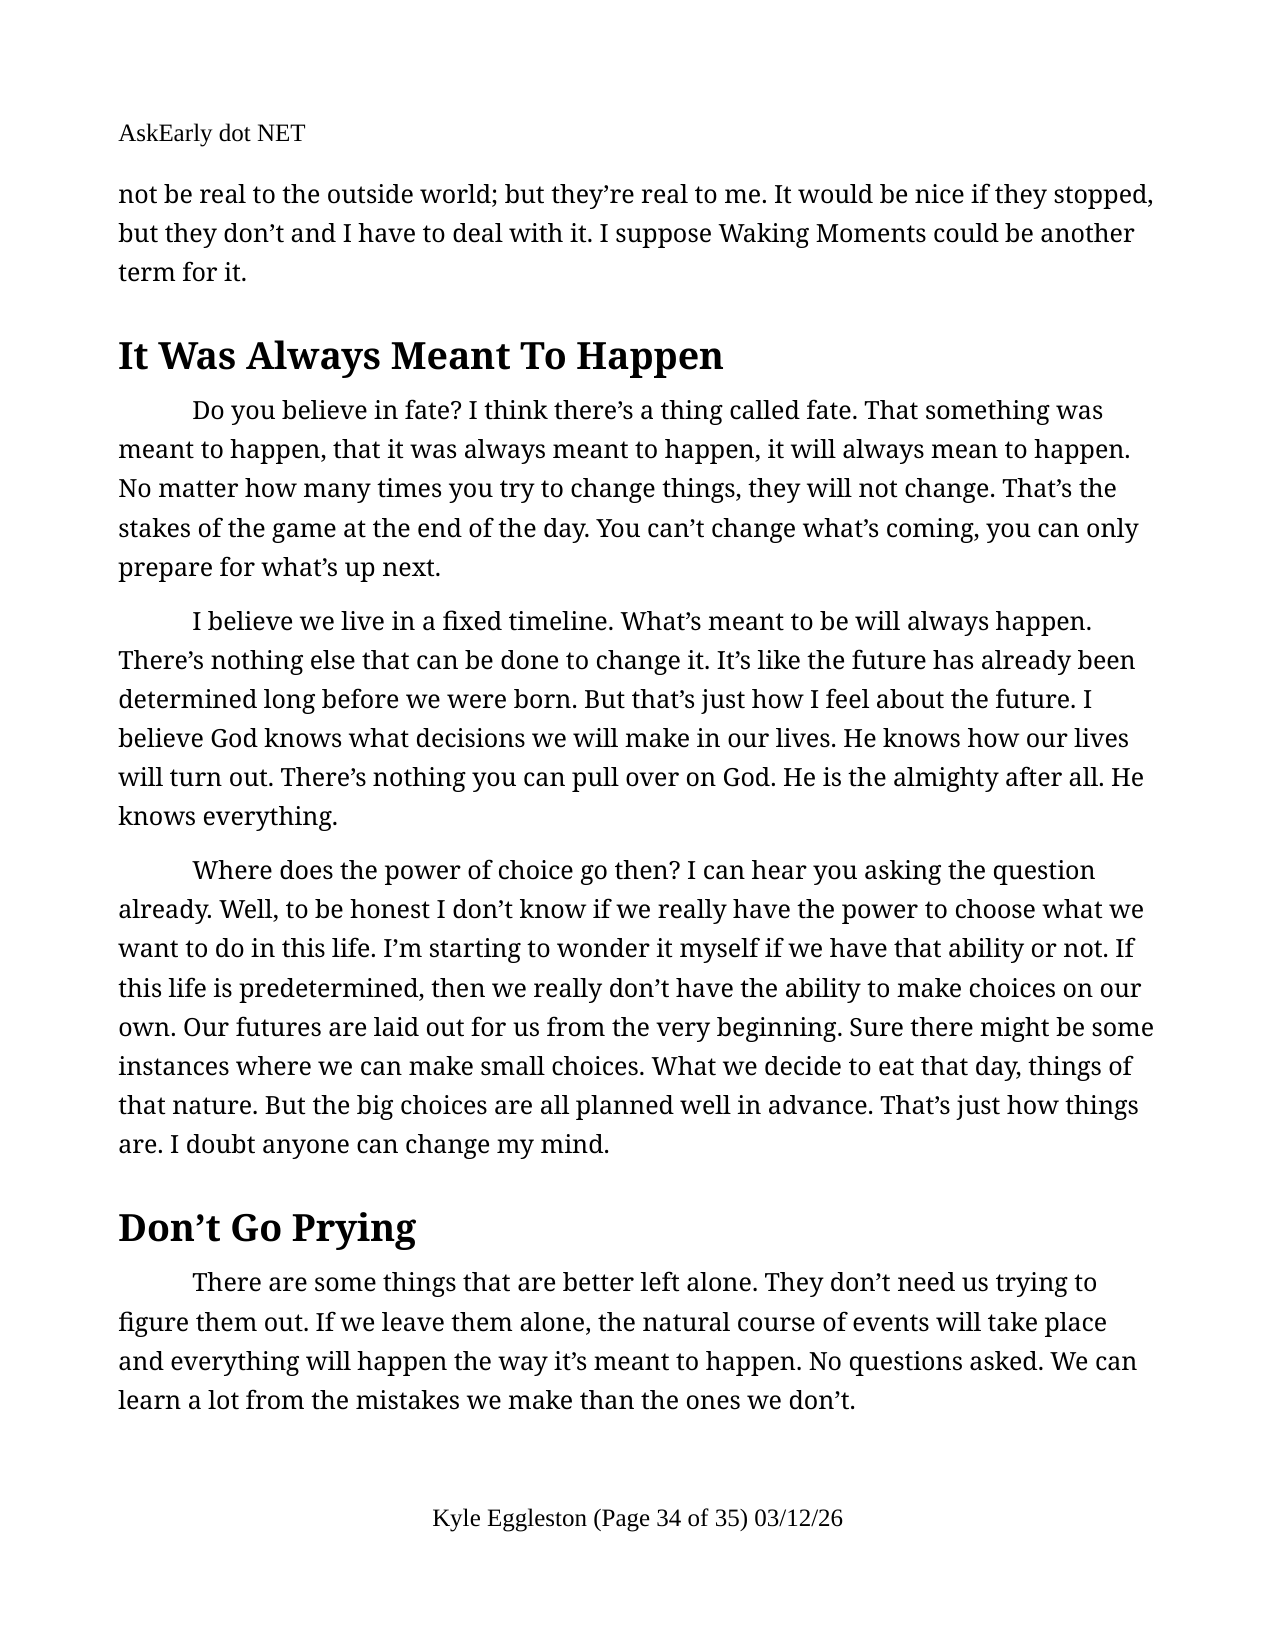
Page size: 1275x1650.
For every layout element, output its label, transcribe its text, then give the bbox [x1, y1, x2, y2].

text Where does the power of choice go then? I can hear you asking the question already. Well, to be honest I don’t know if we really have the power to choose what we want to do in this life. I’m starting to wonder it myself if we have that ability or not. If this life is predetermined, then we really don’t have the ability to make choices on our own. Our futures are laid out for us from the very beginning. Sure there might be some instances where we can make small choices. What we decide to eat that day, things of that nature. But the big choices are all planned well in advance. That’s just how things are. I doubt anyone can change my mind. [118, 853, 1157, 1161]
subtitle It Was Always Meant To Happen [118, 329, 1157, 380]
text There are some things that are better left alone. They don’t need us trying to figure them out. If we leave them alone, the natural course of events will take place and everything will happen the way it’s meant to happen. No questions asked. We can learn a lot from the mistakes we make than the ones we don’t. [118, 1265, 1157, 1417]
text Do you believe in fate? I think there’s a thing called fate. That something was meant to happen, that it was always meant to happen, it will always mean to happen. No matter how many times you try to change things, they will not change. That’s the stakes of the game at the end of the day. You can’t change what’s coming, you can only prepare for what’s up next. [118, 393, 1157, 583]
subtitle Don’t Go Prying [118, 1202, 1157, 1253]
text I believe we live in a fixed timeline. What’s meant to be will always happen. There’s nothing else that can be done to change it. It’s like the future has already been determined long before we were born. But that’s just how I feel about the future. I believe God knows what decisions we will make in our lives. He knows how our lives will turn out. There’s nothing you can pull over on God. He is the almighty after all. He knows everything. [118, 603, 1157, 833]
text not be real to the outside world; but they’re real to me. It would be nice if they stopped, but they don’t and I have to deal with it. I suppose Waking Moments could be another term for it. [118, 176, 1157, 289]
